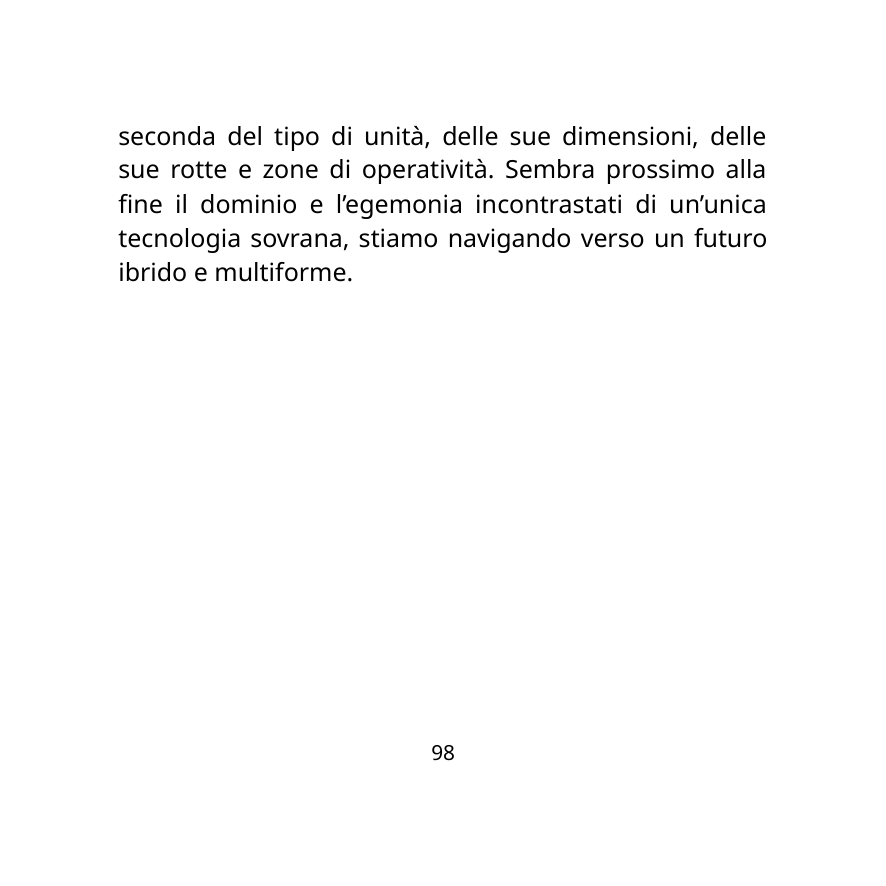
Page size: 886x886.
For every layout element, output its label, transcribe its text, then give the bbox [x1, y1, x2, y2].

text seconda del tipo di unità, delle sue dimensioni, delle sue rotte e zone di operatività. Sembra prossimo alla fine il dominio e l’egemonia incontrastati di un’unica tecnologia sovrana, stiamo navigando verso un futuro ibrido e multiforme. [118, 118, 768, 288]
